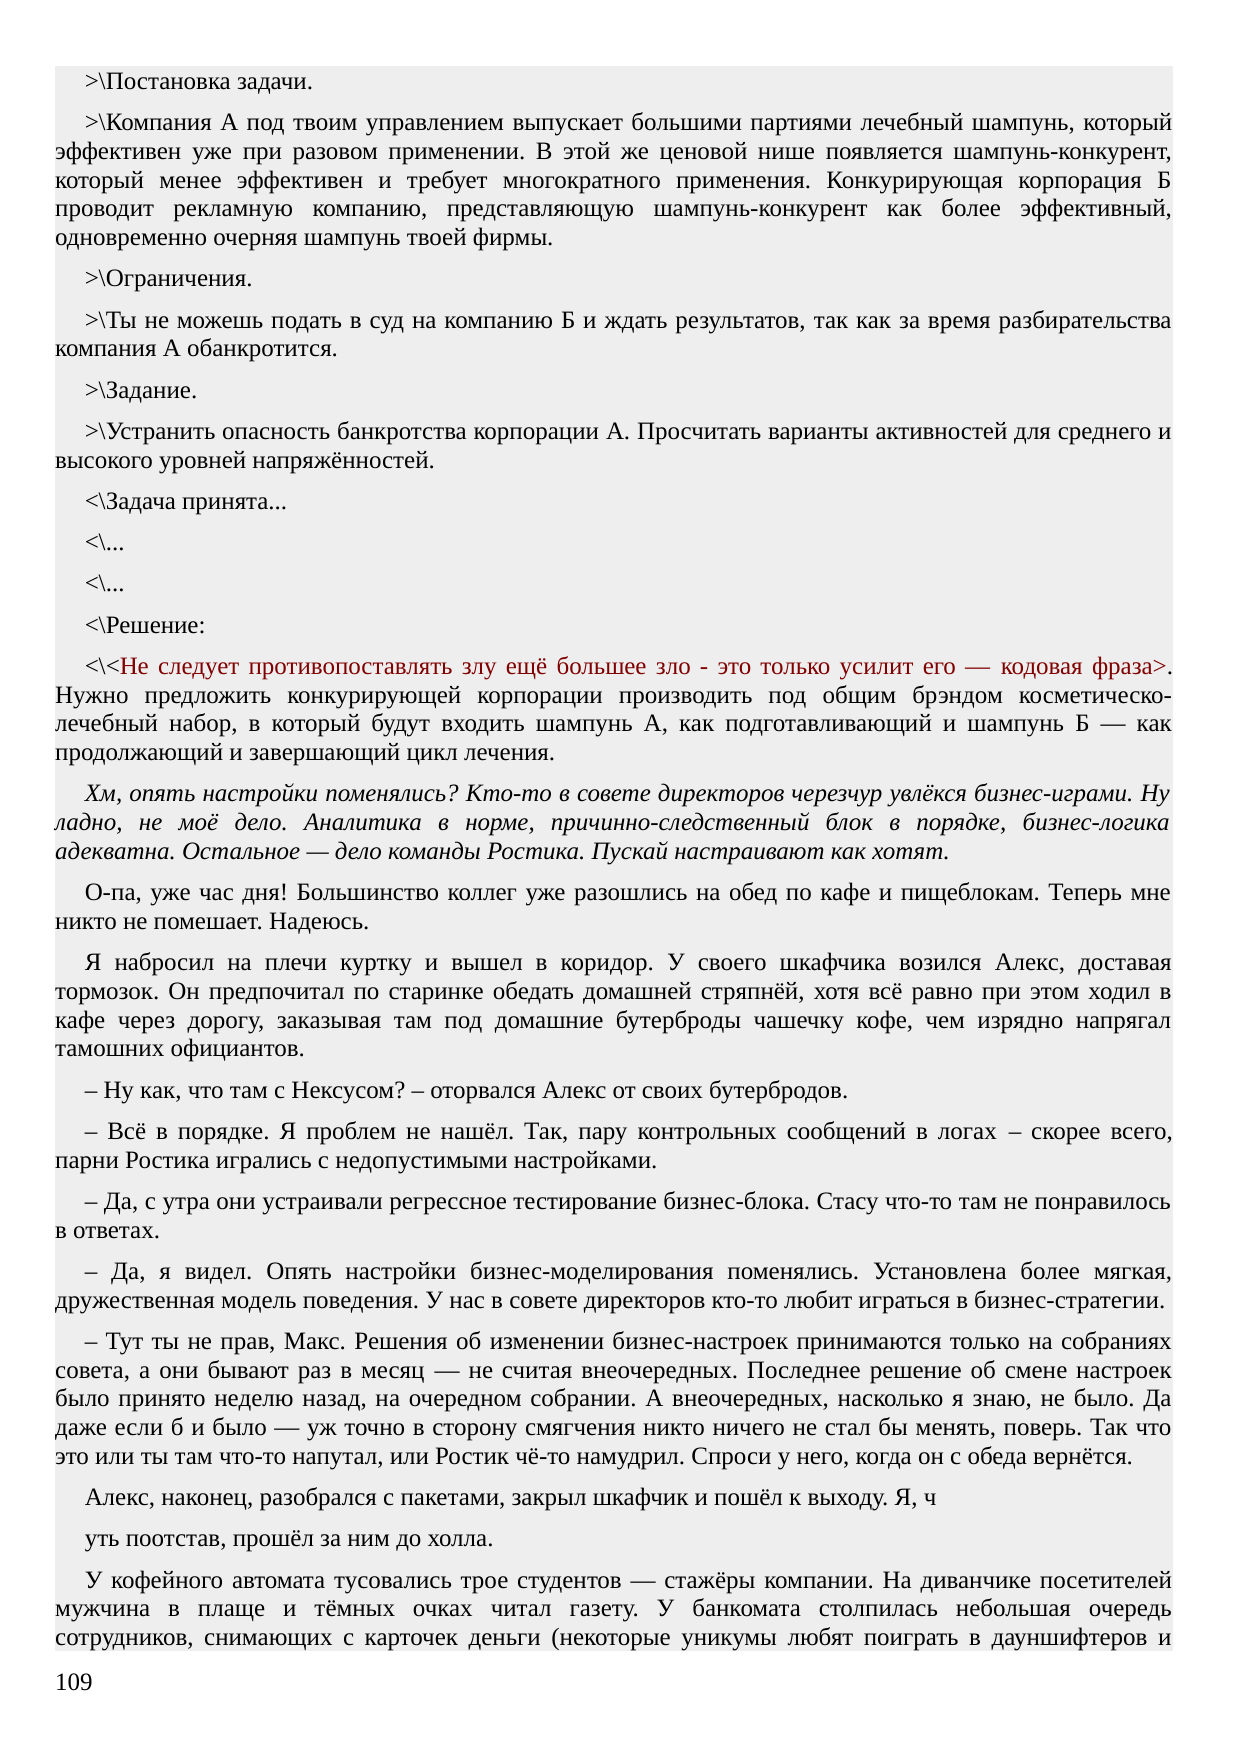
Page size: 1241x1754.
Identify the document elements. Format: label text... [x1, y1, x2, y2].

text <\Решение: [55, 610, 1173, 638]
text О-па, уже час дня! Большинство коллег уже разошлись на обед по кафе и пищеблокам. Теперь мне никто не помешает. Надеюсь. [55, 877, 1173, 935]
text – Да, с утра они устраивали регрессное тестирование бизнес-блока. Стасу что-то там не понравилось в ответах. [55, 1186, 1173, 1243]
text Хм, опять настройки поменялись? Кто-то в совете директоров черезчур увлёкся бизнес-играми. Ну ладно, не моё дело. Аналитика в норме, причинно-следственный блок в порядке, бизнес-логика адекватна. Остальное — дело команды Ростика. Пускай настраивают как хотят. [55, 778, 1173, 865]
text Алекс, наконец, разобрался с пакетами, закрыл шкафчик и пошёл к выходу. Я, ч [55, 1482, 1173, 1511]
text <\Задача принята... [55, 486, 1173, 515]
text <\... [55, 527, 1173, 556]
text – Всё в порядке. Я проблем не нашёл. Так, пару контрольных сообщений в логах – скорее всего, парни Ростика игрались с недопустимыми настройками. [55, 1116, 1173, 1173]
text – Тут ты не прав, Макс. Решения об изменении бизнес-настроек принимаются только на собраниях совета, а они бывают раз в месяц — не считая внеочередных. Последнее решение об смене настроек было принято неделю назад, на очередном собрании. А внеочередных, насколько я знаю, не было. Да даже если б и было — уж точно в сторону смягчения никто ничего не стал бы менять, поверь. Так что это или ты там что-то напутал, или Ростик чё-то намудрил. Спроси у него, когда он с обеда вернётся. [55, 1326, 1173, 1470]
text Я набросил на плечи куртку и вышел в коридор. У своего шкафчика возился Алекс, доставая тормозок. Он предпочитал по старинке обедать домашней стряпнёй, хотя всё равно при этом ходил в кафе через дорогу, заказывая там под домашние бутерброды чашечку кофе, чем изрядно напрягал тамошних официантов. [55, 947, 1173, 1062]
text >\Ты не можешь подать в суд на компанию Б и ждать результатов, так как за время разбирательства компания А обанкротится. [55, 305, 1173, 362]
text >\Компания А под твоим управлением выпускает большими партиями лечебный шампунь, который эффективен уже при разовом применении. В этой же ценовой нише появляется шампунь-конкурент, который менее эффективен и требует многократного применения. Конкурирующая корпорация Б проводит рекламную компанию, представляющую шампунь-конкурент как более эффективный, одновременно очерняя шампунь твоей фирмы. [55, 107, 1173, 251]
text – Ну как, что там с Нексусом? – оторвался Алекс от своих бутербродов. [55, 1075, 1173, 1103]
text >\Устранить опасность банкротства корпорации А. Просчитать варианты активностей для среднего и высокого уровней напряжённостей. [55, 416, 1173, 473]
text <\<Не следует противопоставлять злу ещё большее зло - это только усилит его — кодовая фраза>. Нужно предложить конкурирующей корпорации производить под общим брэндом косметическо-лечебный набор, в который будут входить шампунь А, как подготавливающий и шампунь Б — как продолжающий и завершающий цикл лечения. [55, 651, 1173, 766]
text <\... [55, 568, 1173, 597]
text >\Задание. [55, 375, 1173, 403]
text уть поотстав, прошёл за ним до холла. [55, 1523, 1173, 1552]
text – Да, я видел. Опять настройки бизнес-моделирования поменялись. Установлена более мягкая, дружественная модель поведения. У нас в совете директоров кто-то любит играться в бизнес-стратегии. [55, 1256, 1173, 1313]
text У кофейного автомата тусовались трое студентов — стажёры компании. На диванчике посетителей мужчина в плаще и тёмных очках читал газету. У банкомата столпилась небольшая очередь сотрудников, снимающих с карточек деньги (некоторые уникумы любят поиграть в дауншифтеров и [55, 1565, 1173, 1651]
text >\Постановка задачи. [55, 66, 1173, 95]
text >\Ограничения. [55, 263, 1173, 292]
